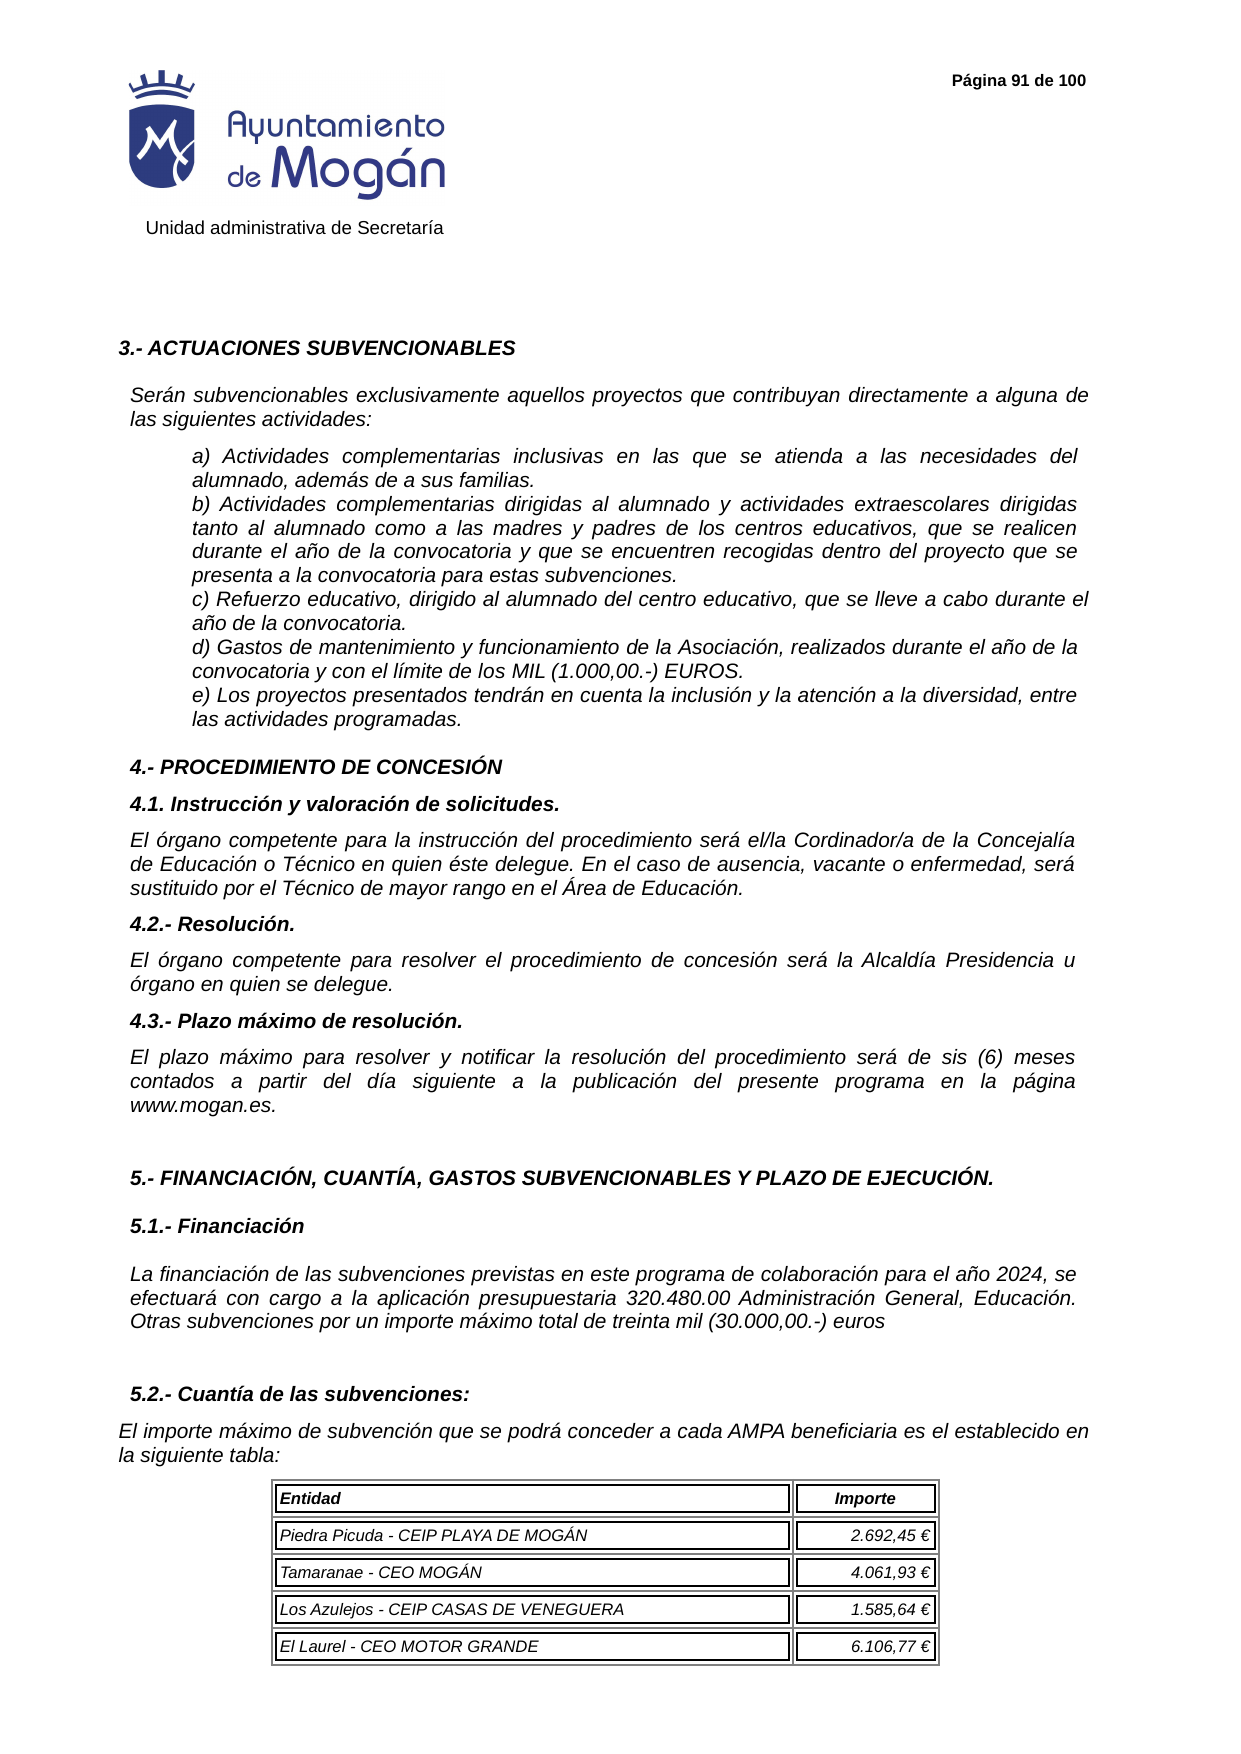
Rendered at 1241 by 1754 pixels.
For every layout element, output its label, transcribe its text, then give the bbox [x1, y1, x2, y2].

text El importe máximo de subvención que se podrá conceder a cada AMPA beneficiaria es el establecido en la siguiente tabla: [118, 1418, 1092, 1466]
text El órgano competente para la instrucción del procedimiento será el/la Cordinador/a de la Concejalía de Educación o Técnico en quien éste delegue. En el caso de ausencia, vacante o enfermedad, será sustituido por el Técnico de mayor rango en el Área de Educación. [130, 828, 1079, 899]
picture [128, 70, 445, 206]
table_cell 2.692,45 € [794, 1518, 938, 1553]
table_cell 6.106,77 € [794, 1629, 938, 1664]
text La financiación de las subvenciones previstas en este programa de colaboración para el año 2024, se efectuará con cargo a la aplicación presupuestaria 320.480.00 Administración General, Educación. Otras subvenciones por un importe máximo total de treinta mil (30.000,00.-) euros [130, 1261, 1080, 1333]
text El plazo máximo para resolver y notificar la resolución del procedimiento será de sis (6) meses contados a partir del día siguiente a la publicación del presente programa en la página www.mogan.es. [130, 1045, 1079, 1117]
table_cell 4.061,93 € [794, 1555, 938, 1590]
text 5.- FINANCIACIÓN, CUANTÍA, GASTOS SUBVENCIONABLES Y PLAZO DE EJECUCIÓN. [130, 1166, 1092, 1189]
table_cell Piedra Picuda - CEIP PLAYA DE MOGÁN [273, 1518, 792, 1553]
text 4.1. Instrucción y valoración de solicitudes. [130, 791, 1079, 815]
list c) Refuerzo educativo, dirigido al alumnado del centro educativo, que se lleve a cabo durante el año de la convocatoria. [162, 587, 1092, 635]
text El órgano competente para resolver el procedimiento de concesión será la Alcaldía Presidencia u órgano en quien se delegue. [130, 948, 1079, 996]
table_header Importe [794, 1481, 938, 1516]
text 5.1.- Financiación [130, 1213, 1092, 1237]
table_cell El Laurel - CEO MOTOR GRANDE [273, 1629, 792, 1664]
text 5.2.- Cuantía de las subvenciones: [130, 1382, 1080, 1406]
table_cell Tamaranae - CEO MOGÁN [273, 1555, 792, 1590]
list d) Gastos de mantenimiento y funcionamiento de la Asociación, realizados durante el año de la convocatoria y con el límite de los MIL (1.000,00.-) EUROS. [162, 635, 1081, 683]
table_header Entidad [273, 1481, 792, 1516]
text 4.- PROCEDIMIENTO DE CONCESIÓN [130, 755, 1092, 779]
table_cell Los Azulejos - CEIP CASAS DE VENEGUERA [273, 1592, 792, 1627]
list b) Actividades complementarias dirigidas al alumnado y actividades extraescolares dirigidas tanto al alumnado como a las madres y padres de los centros educativos, que se realicen durante el año de la convocatoria y que se encuentren recogidas dentro del proyecto que se presenta a la convocatoria para estas subvenciones. [162, 491, 1081, 587]
list e) Los proyectos presentados tendrán en cuenta la inclusión y la atención a la diversidad, entre las actividades programadas. [162, 683, 1081, 731]
text Serán subvencionables exclusivamente aquellos proyectos que contribuyan directamente a alguna de las siguientes actividades: [130, 383, 1092, 431]
text 3.- ACTUACIONES SUBVENCIONABLES [118, 335, 1079, 359]
table_cell 1.585,64 € [794, 1592, 938, 1627]
text 4.3.- Plazo máximo de resolución. [130, 1009, 1079, 1033]
list a) Actividades complementarias inclusivas en las que se atienda a las necesidades del alumnado, además de a sus familias. [162, 443, 1081, 491]
text 4.2.- Resolución. [130, 912, 1079, 936]
